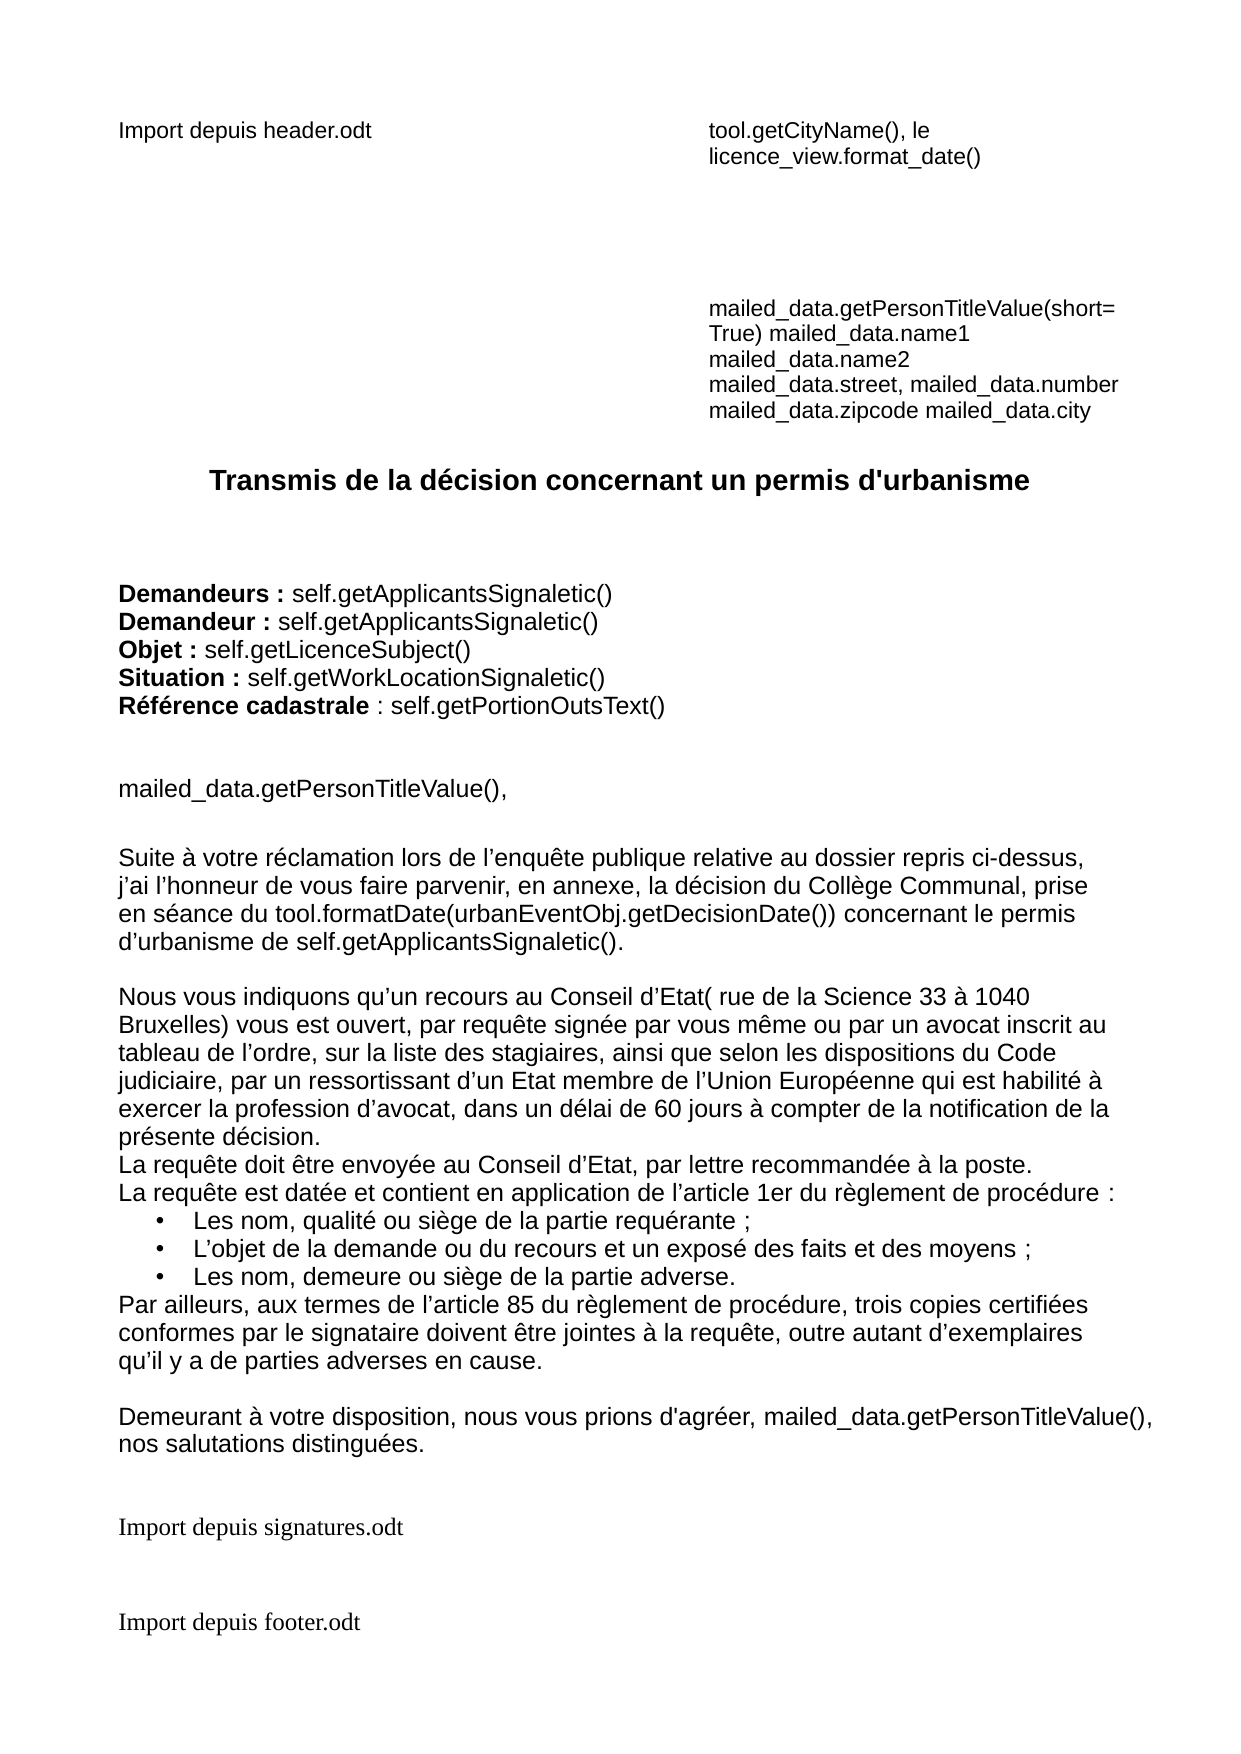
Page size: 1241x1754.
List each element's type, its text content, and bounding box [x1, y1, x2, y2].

text La requête doit être envoyée au Conseil d’Etat, par lettre recommandée à la poste. [118, 1151, 1122, 1179]
text Nous vous indiquons qu’un recours au Conseil d’Etat( rue de la Science 33 à 1040 Bruxelles) vous est ouvert, par requête signée par vous même ou par un avocat inscrit au tableau de l’ordre, sur la liste des stagiaires, ainsi que selon les dispositions du Code judiciaire, par un ressortissant d’un Etat membre de l’Union Européenne qui est habilité à exercer la profession d’avocat, dans un délai de 60 jours à compter de la notification de la présente décision. [118, 983, 1122, 1151]
table_header tool.getCityName(), le licence_view.format_date() mailed_data.getPersonTitleValue(short=True) mailed_data.name1 mailed_data.name2 mailed_data.street, mailed_data.number mailed_data.zipcode mailed_data.city [709, 118, 1128, 436]
text Référence cadastrale : self.getPortionOutsText() [118, 692, 1122, 719]
text La requête est datée et contient en application de l’article 1er du règlement de procédure : [118, 1179, 1122, 1207]
text Demandeur : self.getApplicantsSignaletic() [118, 608, 1122, 636]
text mailed_data.getPersonTitleValue(), [118, 775, 1122, 803]
list Les nom, qualité ou siège de la partie requérante ; [156, 1207, 1122, 1234]
text Demandeurs : self.getApplicantsSignaletic() [118, 580, 1122, 608]
text Suite à votre réclamation lors de l’enquête publique relative au dossier repris ci-dessus, j’ai l’honneur de vous faire parvenir, en annexe, la décision du Collège Communal, prise en séance du tool.formatDate(urbanEventObj.getDecisionDate()) concernant le permis d’urbanisme de self.getApplicantsSignaletic(). [118, 844, 1122, 955]
list L’objet de la demande ou du recours et un exposé des faits et des moyens ; [156, 1234, 1122, 1263]
text Situation : self.getWorkLocationSignaletic() [118, 664, 1122, 692]
text Par ailleurs, aux termes de l’article 85 du règlement de procédure, trois copies certifiées conformes par le signataire doivent être jointes à la requête, outre autant d’exemplaires qu’il y a de parties adverses en cause. [118, 1291, 1122, 1374]
text Demeurant à votre disposition, nous vous prions d'agréer, mailed_data.getPersonTitleValue(), nos salutations distinguées. [118, 1402, 1169, 1458]
title Transmis de la décision concernant un permis d'urbanisme [118, 463, 1122, 496]
table_header Import depuis header.odt [118, 118, 708, 436]
text Objet : self.getLicenceSubject() [118, 636, 1122, 664]
list Les nom, demeure ou siège de la partie adverse. [156, 1263, 1122, 1291]
text Import depuis signatures.odt [118, 1513, 1122, 1541]
